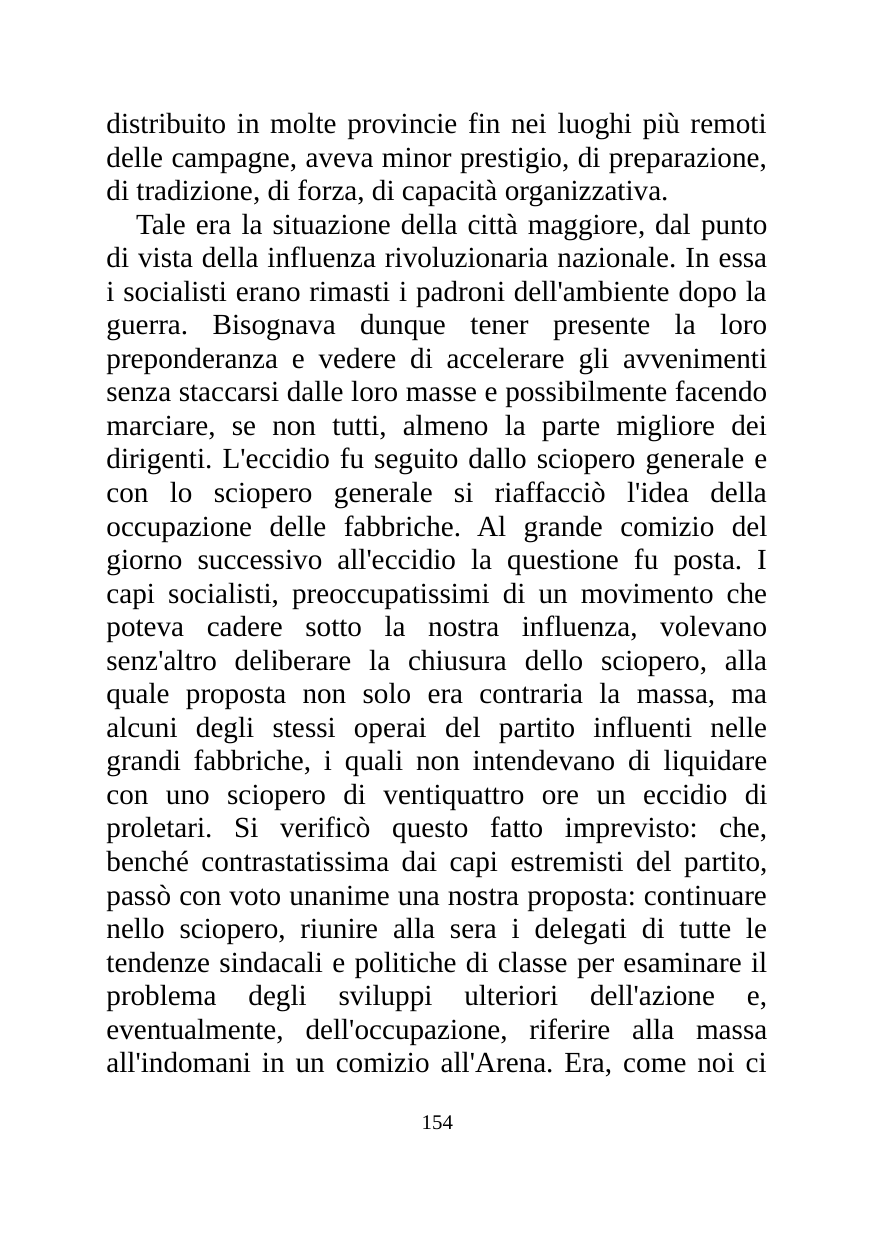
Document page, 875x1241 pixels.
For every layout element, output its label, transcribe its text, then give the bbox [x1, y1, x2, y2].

text Tale era la situazione della città maggiore, dal punto di vista della influenza rivoluzionaria nazionale. In essa i socialisti erano rimasti i padroni dell'ambiente dopo la guerra. Bisognava dunque tener presente la loro preponderanza e vedere di accelerare gli avvenimenti senza staccarsi dalle loro masse e possibilmente facendo marciare, se non tutti, almeno la parte migliore dei dirigenti. L'eccidio fu seguito dallo sciopero generale e con lo sciopero generale si riaffacciò l'idea della occupazione delle fabbriche. Al grande comizio del giorno successivo all'eccidio la questione fu posta. I capi socialisti, preoccupatissimi di un movimento che poteva cadere sotto la nostra influenza, volevano senz'altro deliberare la chiusura dello sciopero, alla quale proposta non solo era contraria la massa, ma alcuni degli stessi operai del partito influenti nelle grandi fabbriche, i quali non intendevano di liquidare con uno sciopero di ventiquattro ore un eccidio di proletari. Si verificò questo fatto imprevisto: che, benché contrastatissima dai capi estremisti del partito, passò con voto unanime una nostra proposta: continuare nello sciopero, riunire alla sera i delegati di tutte le tendenze sindacali e politiche di classe per esaminare il problema degli sviluppi ulteriori dell'azione e, eventualmente, dell'occupazione, riferire alla massa all'indomani in un comizio all'Arena. Era, come noi ci [106, 207, 768, 1079]
text distribuito in molte provincie fin nei luoghi più remoti delle campagne, aveva minor prestigio, di preparazione, di tradizione, di forza, di capacità organizzativa. [106, 106, 768, 207]
